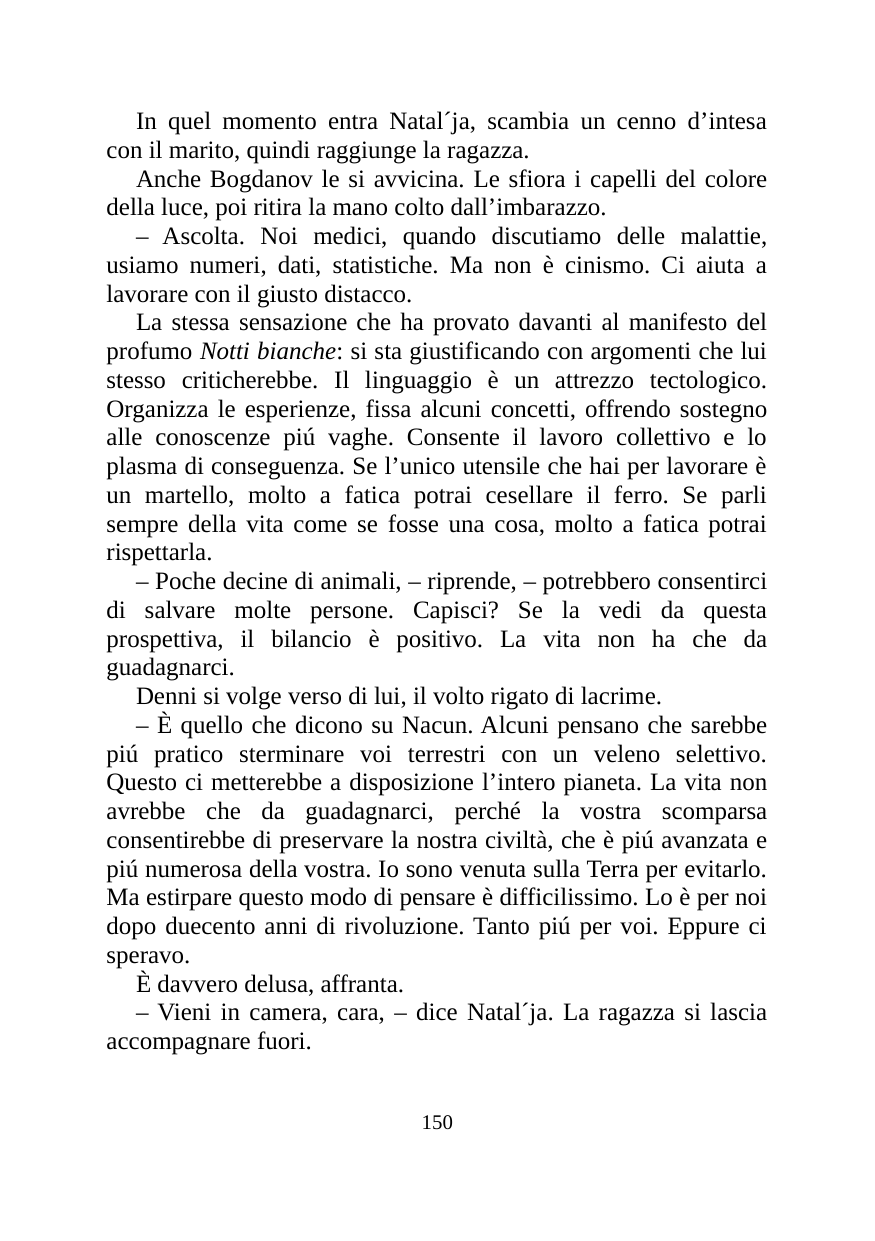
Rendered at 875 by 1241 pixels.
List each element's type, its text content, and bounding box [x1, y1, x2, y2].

text Anche Bogdanov le si avvicina. Le sfiora i capelli del colore della luce, poi ritira la mano colto dall’imbarazzo. [106, 164, 768, 221]
text La stessa sensazione che ha provato davanti al manifesto del profumo Notti bianche: si sta giustificando con argomenti che lui stesso criticherebbe. Il linguaggio è un attrezzo tectologico. Organizza le esperienze, fissa alcuni concetti, offrendo sostegno alle conoscenze piú vaghe. Consente il lavoro collettivo e lo plasma di conseguenza. Se l’unico utensile che hai per lavorare è un martello, molto a fatica potrai cesellare il ferro. Se parli sempre della vita come se fosse una cosa, molto a fatica potrai rispettarla. [106, 307, 768, 566]
text – Ascolta. Noi medici, quando discutiamo delle malattie, usiamo numeri, dati, statistiche. Ma non è cinismo. Ci aiuta a lavorare con il giusto distacco. [106, 221, 768, 307]
text È davvero delusa, affranta. [106, 969, 768, 997]
text – Vieni in camera, cara, – dice Natal´ja. La ragazza si lascia accompagnare fuori. [106, 997, 768, 1055]
text – È quello che dicono su Nacun. Alcuni pensano che sarebbe piú pratico sterminare voi terrestri con un veleno selettivo. Questo ci metterebbe a disposizione l’intero pianeta. La vita non avrebbe che da guadagnarci, perché la vostra scomparsa consentirebbe di preservare la nostra civiltà, che è piú avanzata e piú numerosa della vostra. Io sono venuta sulla Terra per evitarlo. Ma estirpare questo modo di pensare è difficilissimo. Lo è per noi dopo duecento anni di rivoluzione. Tanto piú per voi. Eppure ci speravo. [106, 710, 768, 969]
text In quel momento entra Natal´ja, scambia un cenno d’intesa con il marito, quindi raggiunge la ragazza. [106, 106, 768, 164]
text Denni si volge verso di lui, il volto rigato di lacrime. [106, 681, 768, 710]
text – Poche decine di animali, – riprende, – potrebbero consentirci di salvare molte persone. Capisci? Se la vedi da questa prospettiva, il bilancio è positivo. La vita non ha che da guadagnarci. [106, 566, 768, 681]
